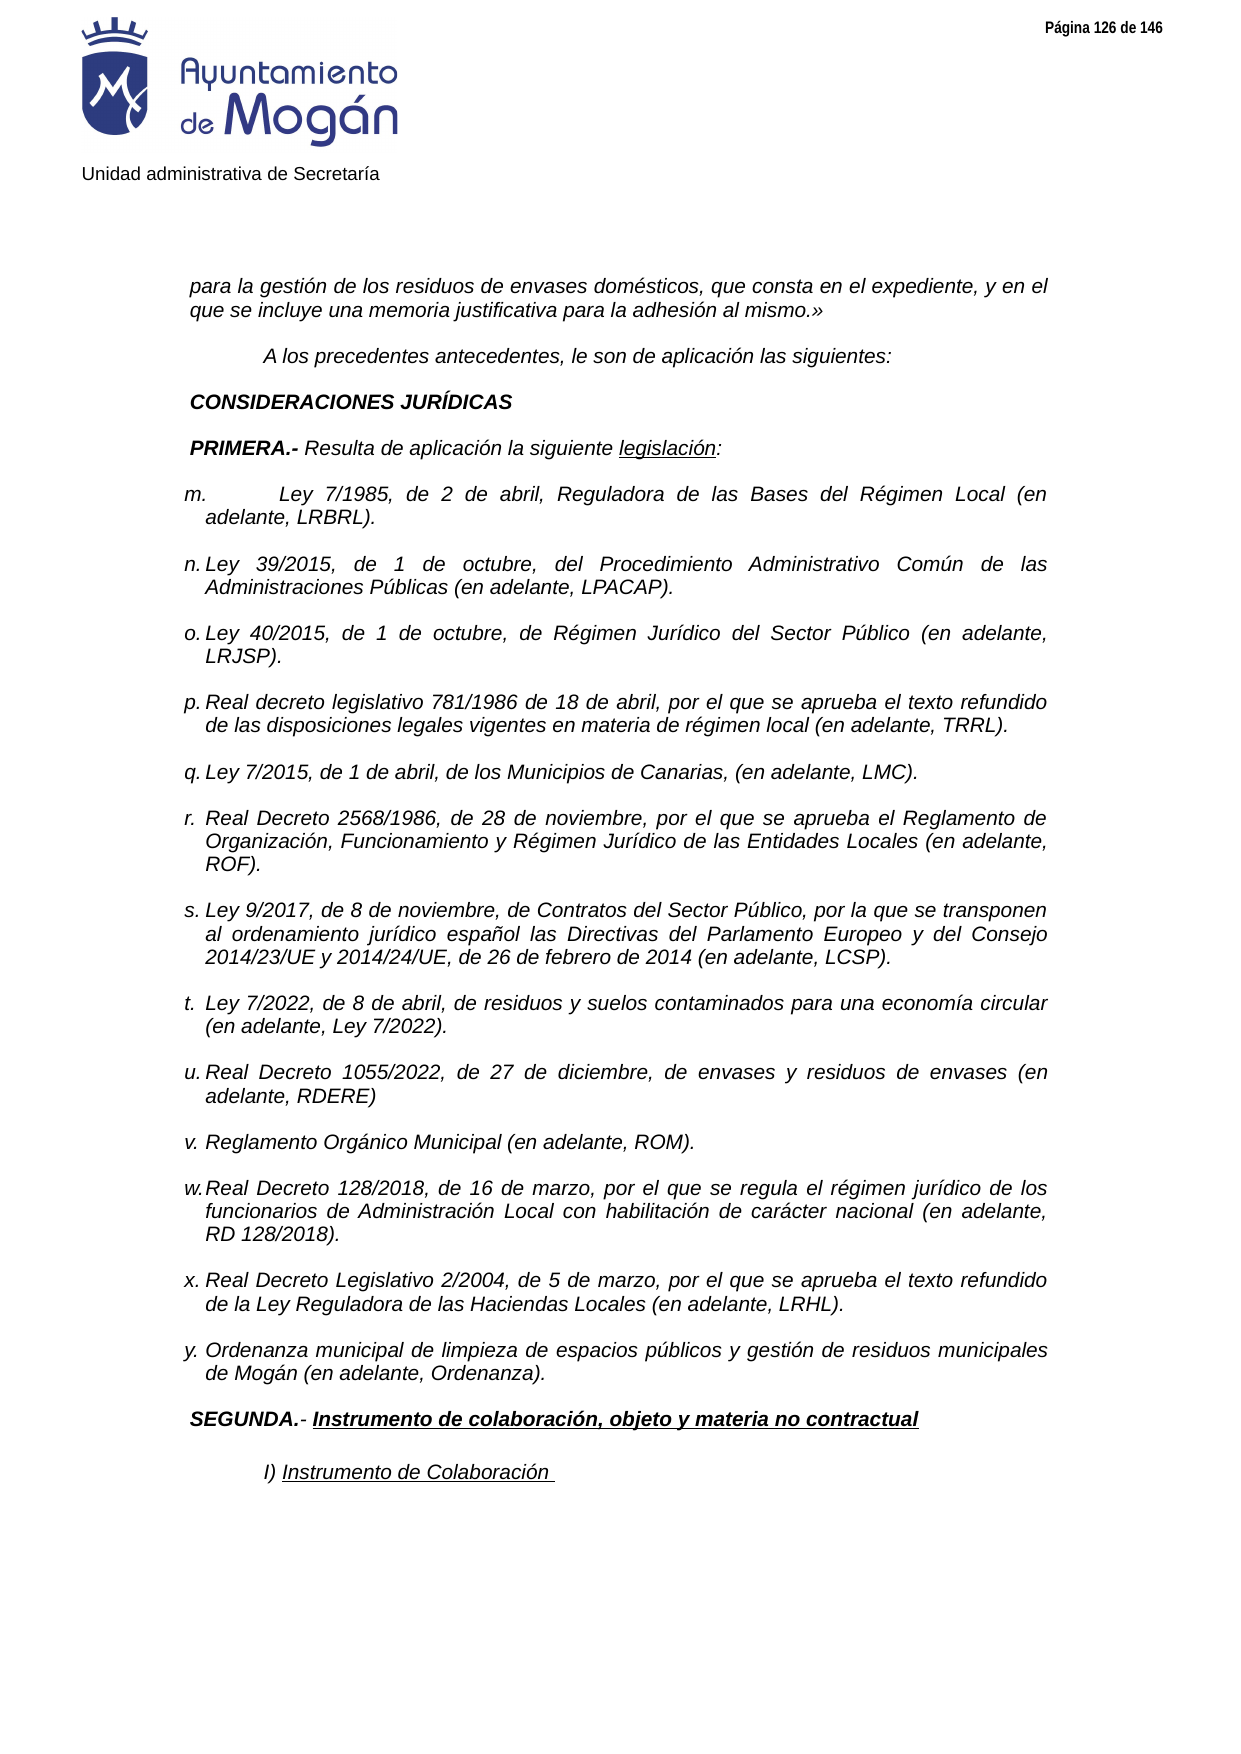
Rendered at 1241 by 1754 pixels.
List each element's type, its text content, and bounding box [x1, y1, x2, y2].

picture [81, 17, 398, 153]
list Ley 7/2022, de 8 de abril, de residuos y suelos contaminados para una economía circular (en adelante, Ley 7/2022). [184, 992, 1051, 1038]
list Real Decreto Legislativo 2/2004, de 5 de marzo, por el que se aprueba el texto refundido de la Ley Reguladora de las Haciendas Locales (en adelante, LRHL). [184, 1269, 1051, 1316]
list Reglamento Orgánico Municipal (en adelante, ROM). [184, 1130, 1051, 1153]
text CONSIDERACIONES JURÍDICAS [189, 390, 1051, 414]
list Real Decreto 128/2018, de 16 de marzo, por el que se regula el régimen jurídico de los funcionarios de Administración Local con habilitación de carácter nacional (en adelante, RD 128/2018). [184, 1176, 1051, 1246]
text SEGUNDA.- Instrumento de colaboración, objeto y materia no contractual [189, 1408, 1051, 1431]
list Ley 40/2015, de 1 de octubre, de Régimen Jurídico del Sector Público (en adelante, LRJSP). [184, 621, 1051, 668]
text A los precedentes antecedentes, le son de aplicación las siguientes: [189, 344, 1051, 367]
list Ley 7/1985, de 2 de abril, Reguladora de las Bases del Régimen Local (en adelante, LRBRL). [184, 483, 1051, 529]
list Ley 7/2015, de 1 de abril, de los Municipios de Canarias, (en adelante, LMC). [184, 760, 1051, 783]
list Ley 9/2017, de 8 de noviembre, de Contratos del Sector Público, por la que se transponen al ordenamiento jurídico español las Directivas del Parlamento Europeo y del Consejo 2014/23/UE y 2014/24/UE, de 26 de febrero de 2014 (en adelante, LCSP). [184, 899, 1051, 969]
list Real Decreto 2568/1986, de 28 de noviembre, por el que se aprueba el Reglamento de Organización, Funcionamiento y Régimen Jurídico de las Entidades Locales (en adelante, ROF). [184, 806, 1051, 876]
list Ley 39/2015, de 1 de octubre, del Procedimiento Administrativo Común de las Administraciones Públicas (en adelante, LPACAP). [184, 552, 1051, 598]
text para la gestión de los residuos de envases domésticos, que consta en el expediente, y en el que se incluye una memoria justificativa para la adhesión al mismo.» [189, 275, 1051, 321]
list Real decreto legislativo 781/1986 de 18 de abril, por el que se aprueba el texto refundido de las disposiciones legales vigentes en materia de régimen local (en adelante, TRRL). [184, 691, 1051, 737]
list Ordenanza municipal de limpieza de espacios públicos y gestión de residuos municipales de Mogán (en adelante, Ordenanza). [184, 1338, 1051, 1385]
text PRIMERA.- Resulta de aplicación la siguiente legislación: [189, 437, 1051, 460]
list Real Decreto 1055/2022, de 27 de diciembre, de envases y residuos de envases (en adelante, RDERE) [184, 1061, 1051, 1107]
text I) Instrumento de Colaboración [189, 1461, 1051, 1484]
